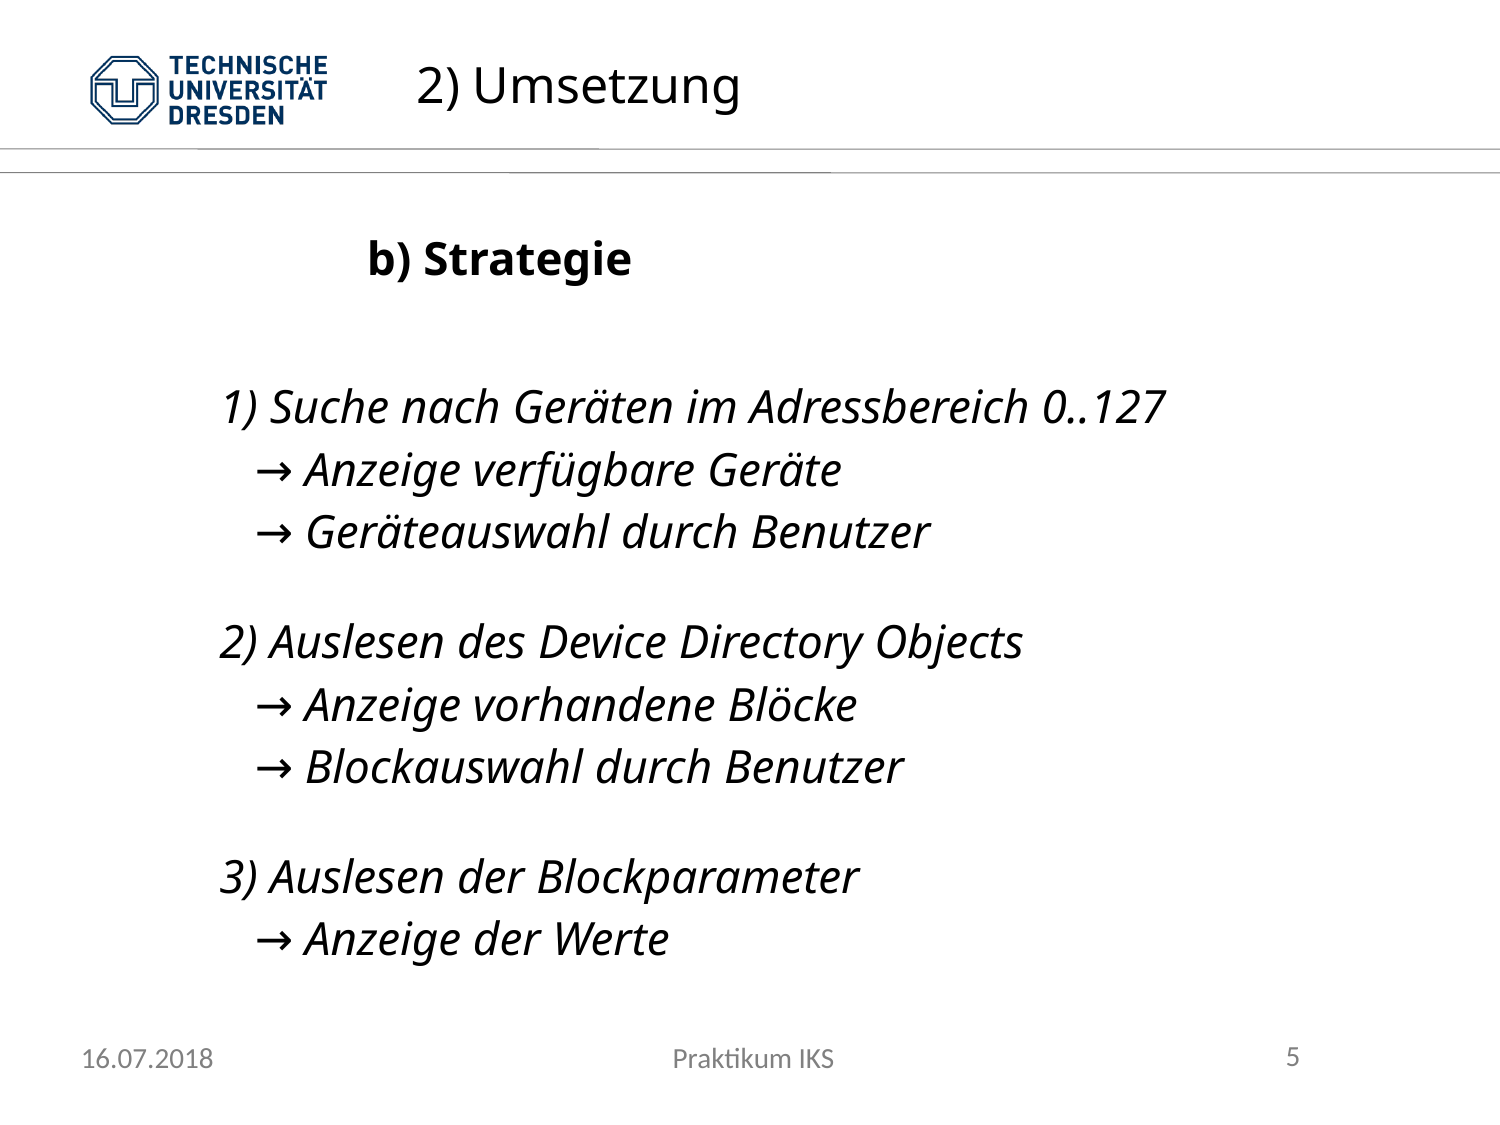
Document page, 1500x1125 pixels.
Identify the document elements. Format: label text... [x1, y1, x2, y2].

picture [90, 54, 327, 125]
text_box 2) Umsetzung [401, 42, 786, 119]
text_box b) Strategie Suche nach Geräten im Adressbereich 0..127 → Anzeige verfügbare Geräte → Geräteauswahl durch Benutzer Auslesen des Device Directory Objects → Anzeige vorhandene Blöcke → Blockauswahl durch Benutzer Auslesen der Blockparameter → Anzeige der Werte [204, 218, 1342, 907]
